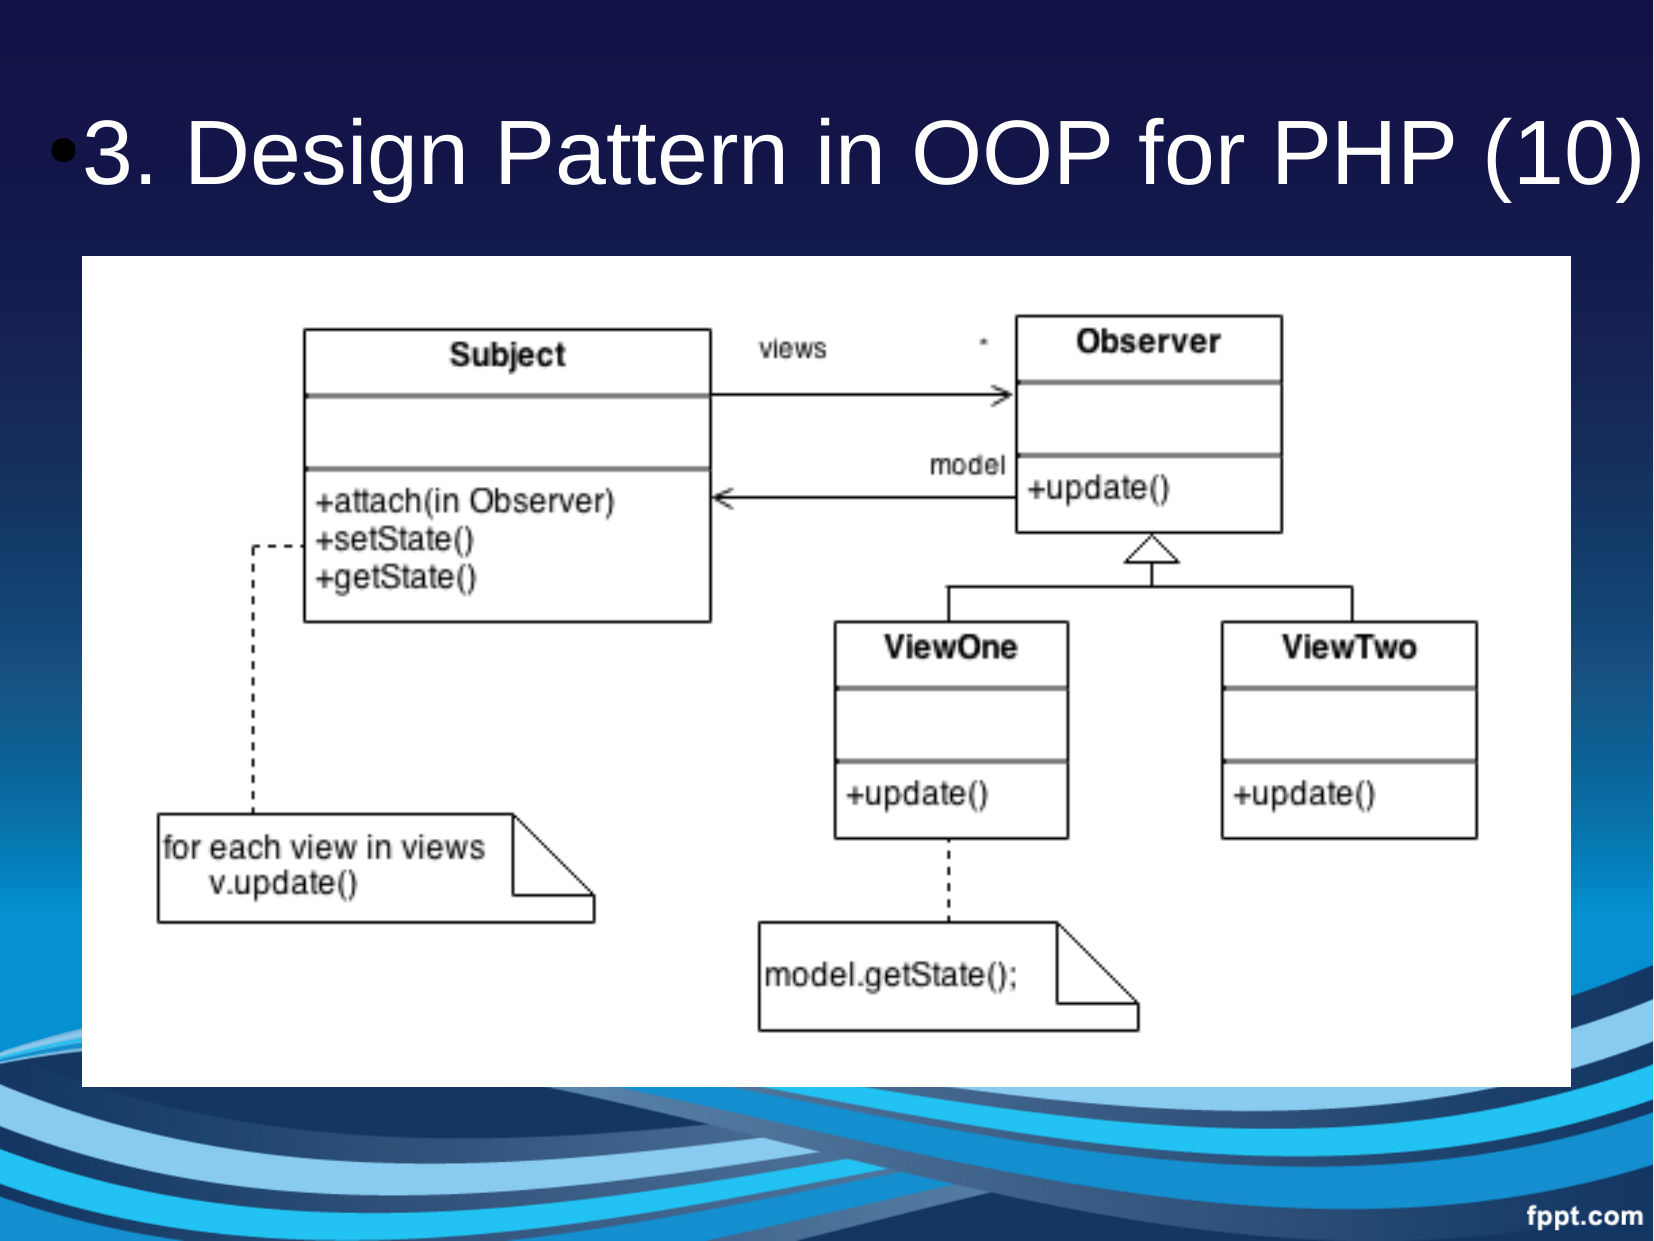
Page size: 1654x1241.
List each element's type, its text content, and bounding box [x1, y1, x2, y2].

title 3. Design Pattern in OOP for PHP (10) [45, 49, 1651, 257]
picture [0, 0, 1654, 1241]
